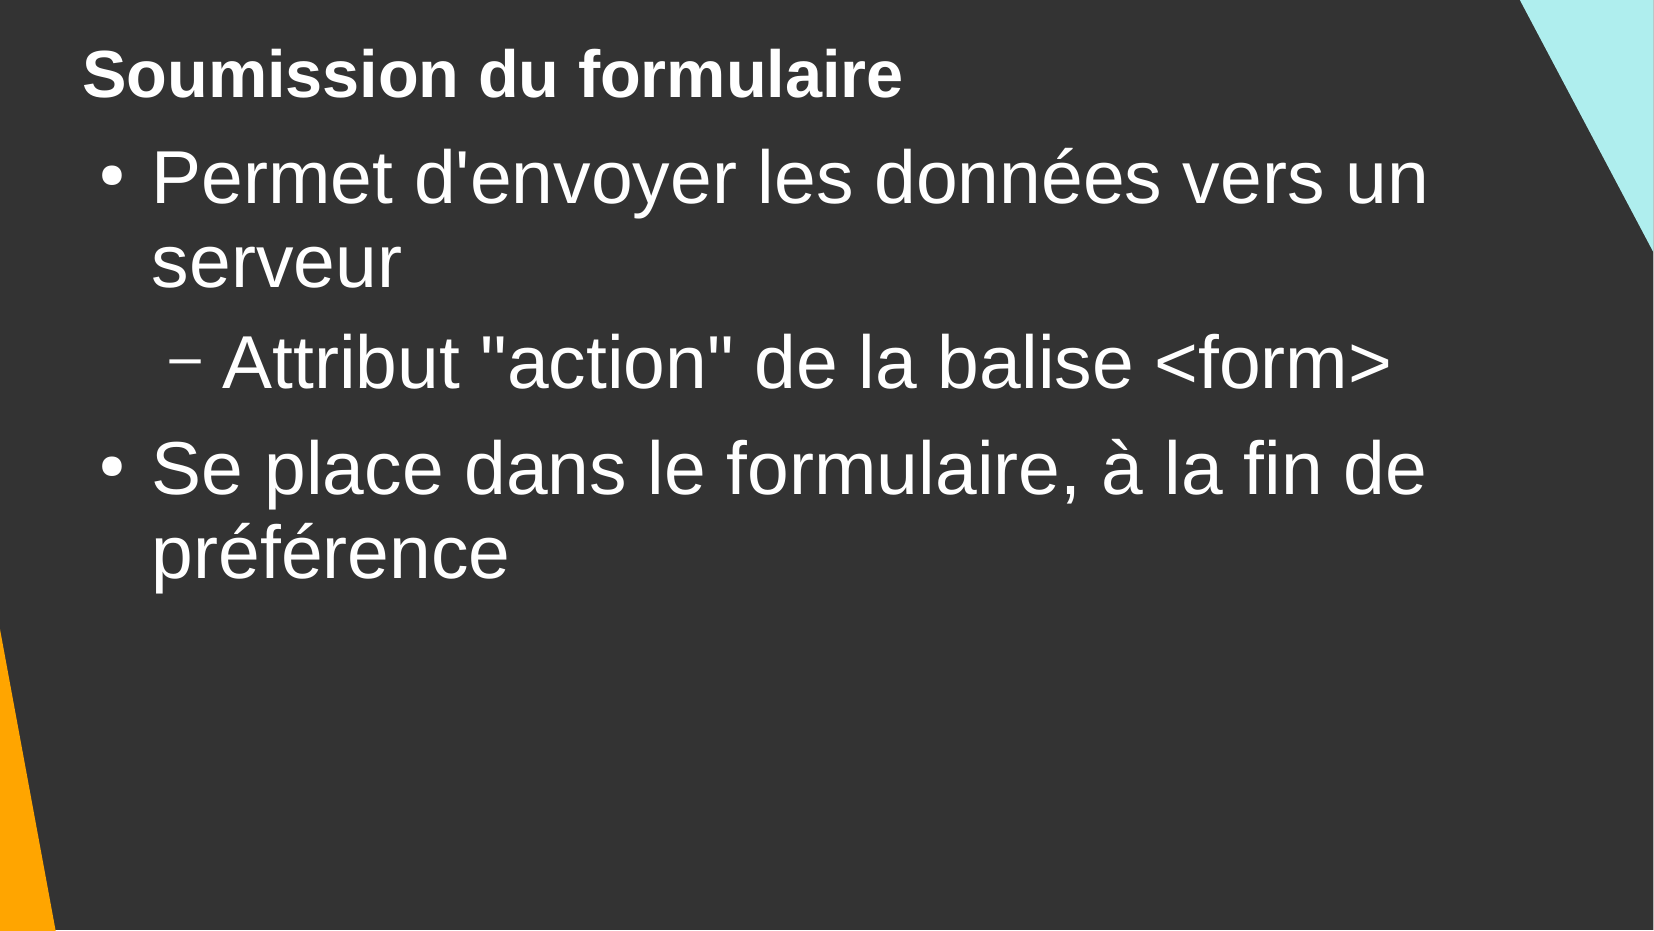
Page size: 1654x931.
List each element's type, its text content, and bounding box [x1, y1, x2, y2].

title Soumission du formulaire [82, 37, 1571, 114]
list Permet d'envoyer les données vers un serveur Attribut "action" de la balise <form> Se place dans le formulaire, à la fin de préférence [80, 135, 1605, 615]
text_box [0, 629, 56, 931]
text_box [1519, 0, 1654, 254]
